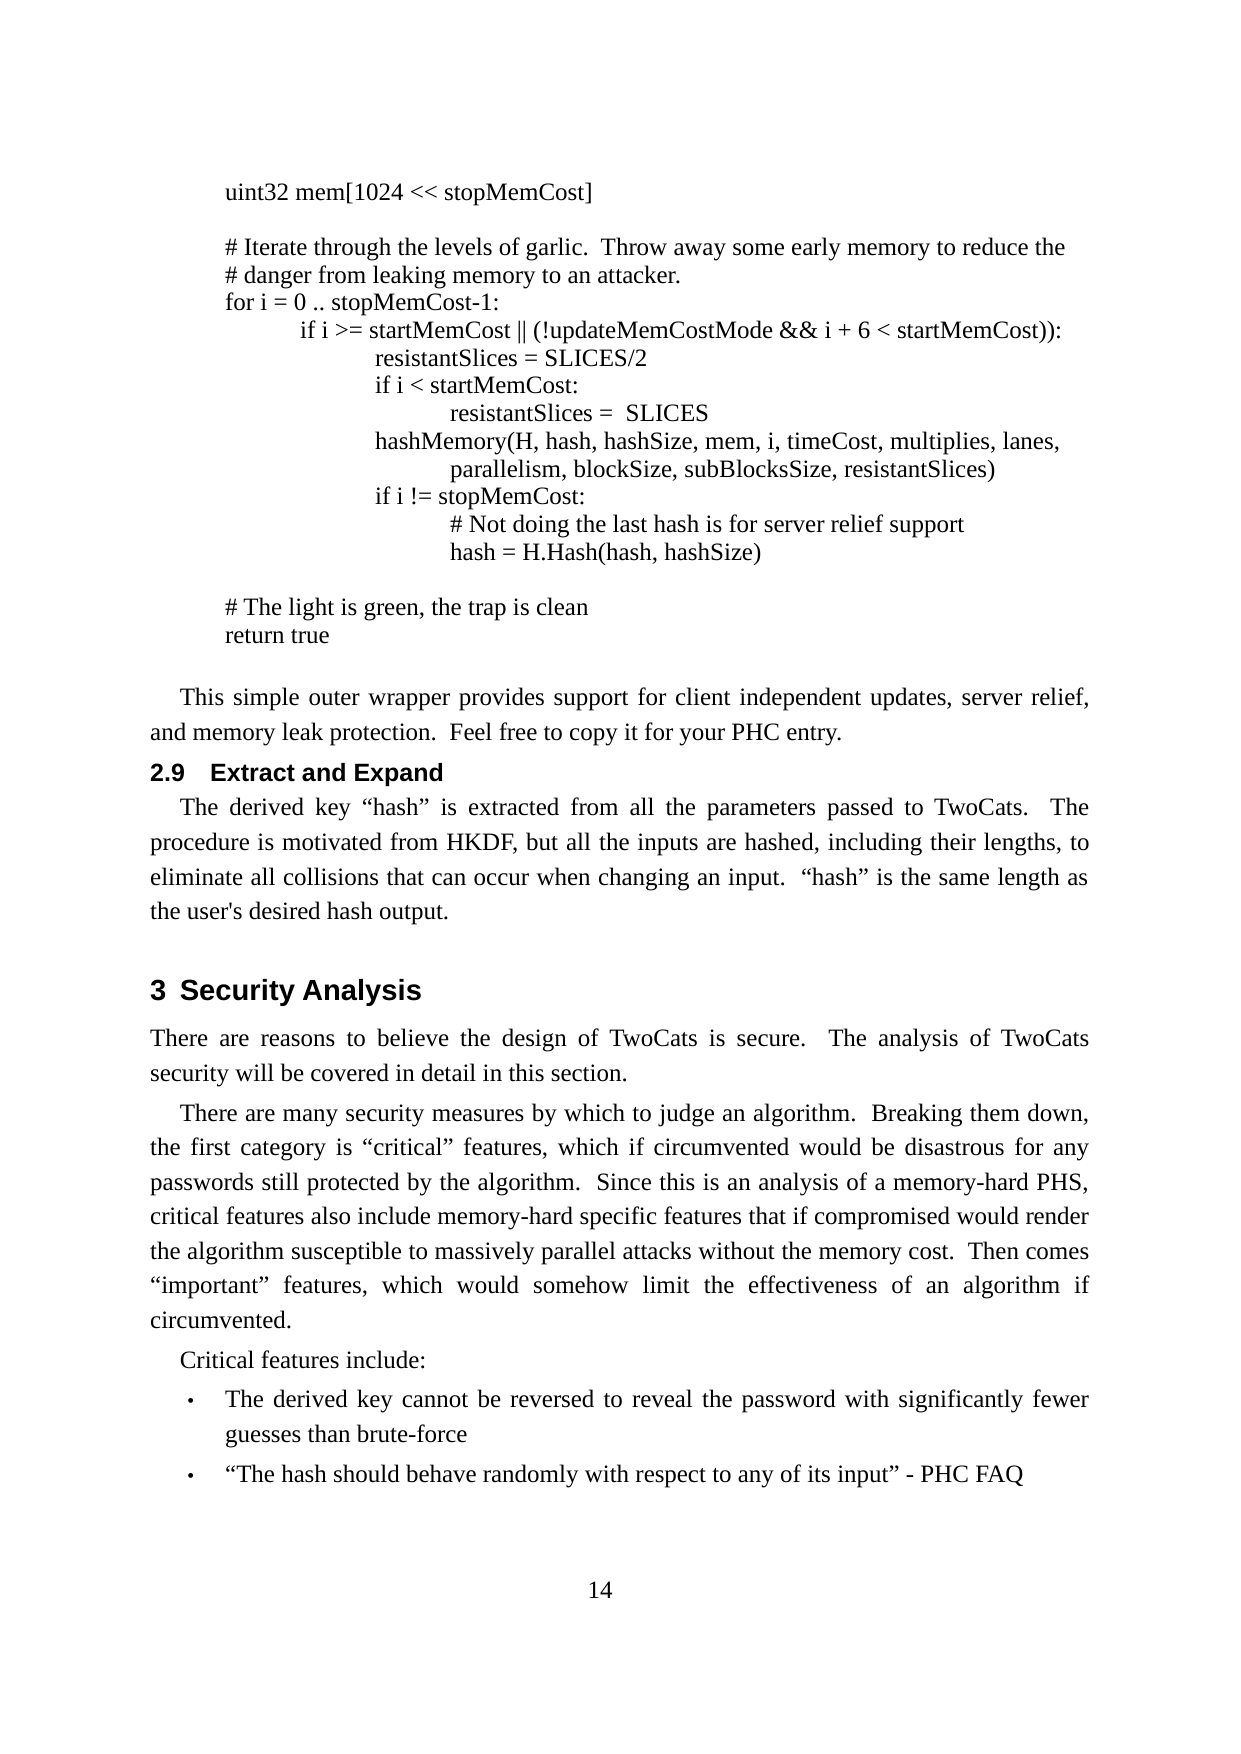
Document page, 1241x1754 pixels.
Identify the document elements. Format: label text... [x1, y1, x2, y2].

text if i < startMemCost: [150, 372, 1091, 399]
text hash = H.Hash(hash, hashSize) [150, 538, 1091, 566]
text parallelism, blockSize, subBlocksSize, resistantSlices) [150, 455, 1091, 482]
text if i != stopMemCost: [150, 482, 1091, 510]
text uint32 mem[1024 << stopMemCost] [150, 178, 1091, 205]
text The derived key “hash” is extracted from all the parameters passed to TwoCats. The procedure is motivated from HKDF, but all the inputs are hashed, including their lengths, to eliminate all collisions that can occur when changing an input. “hash” is the same length as the user's desired hash output. [150, 793, 1091, 925]
text # danger from leaking memory to an attacker. [150, 261, 1091, 288]
list “The hash should behave randomly with respect to any of its input” - PHC FAQ [187, 1460, 1091, 1488]
subtitle Security Analysis [150, 973, 1091, 1006]
text There are reasons to believe the design of TwoCats is secure. The analysis of TwoCats security will be covered in detail in this section. [150, 1024, 1091, 1087]
list The derived key cannot be reversed to reveal the password with significantly fewer guesses than brute-force [187, 1386, 1091, 1448]
text Critical features include: [150, 1346, 1091, 1374]
text return true [150, 621, 1091, 649]
text # The light is green, the trap is clean [150, 593, 1091, 621]
text # Iterate through the levels of garlic. Throw away some early memory to reduce the [150, 233, 1091, 261]
text resistantSlices = SLICES/2 [150, 344, 1091, 372]
text hashMemory(H, hash, hashSize, mem, i, timeCost, multiplies, lanes, [150, 427, 1091, 455]
subtitle Extract and Expand [150, 759, 1091, 787]
text resistantSlices = SLICES [150, 399, 1091, 427]
text There are many security measures by which to judge an algorithm. Breaking them down, the first category is “critical” features, which if circumvented would be disastrous for any passwords still protected by the algorithm. Since this is an analysis of a memory-hard PHS, critical features also include memory-hard specific features that if compromised would render the algorithm susceptible to massively parallel attacks without the memory cost. Then comes “important” features, which would somehow limit the effectiveness of an algorithm if circumvented. [150, 1099, 1091, 1334]
text This simple outer wrapper provides support for client independent updates, server relief, and memory leak protection. Feel free to copy it for your PHC entry. [150, 683, 1091, 746]
text for i = 0 .. stopMemCost-1: [150, 288, 1091, 316]
text # Not doing the last hash is for server relief support [150, 510, 1091, 538]
text if i >= startMemCost || (!updateMemCostMode && i + 6 < startMemCost)): [150, 316, 1091, 344]
